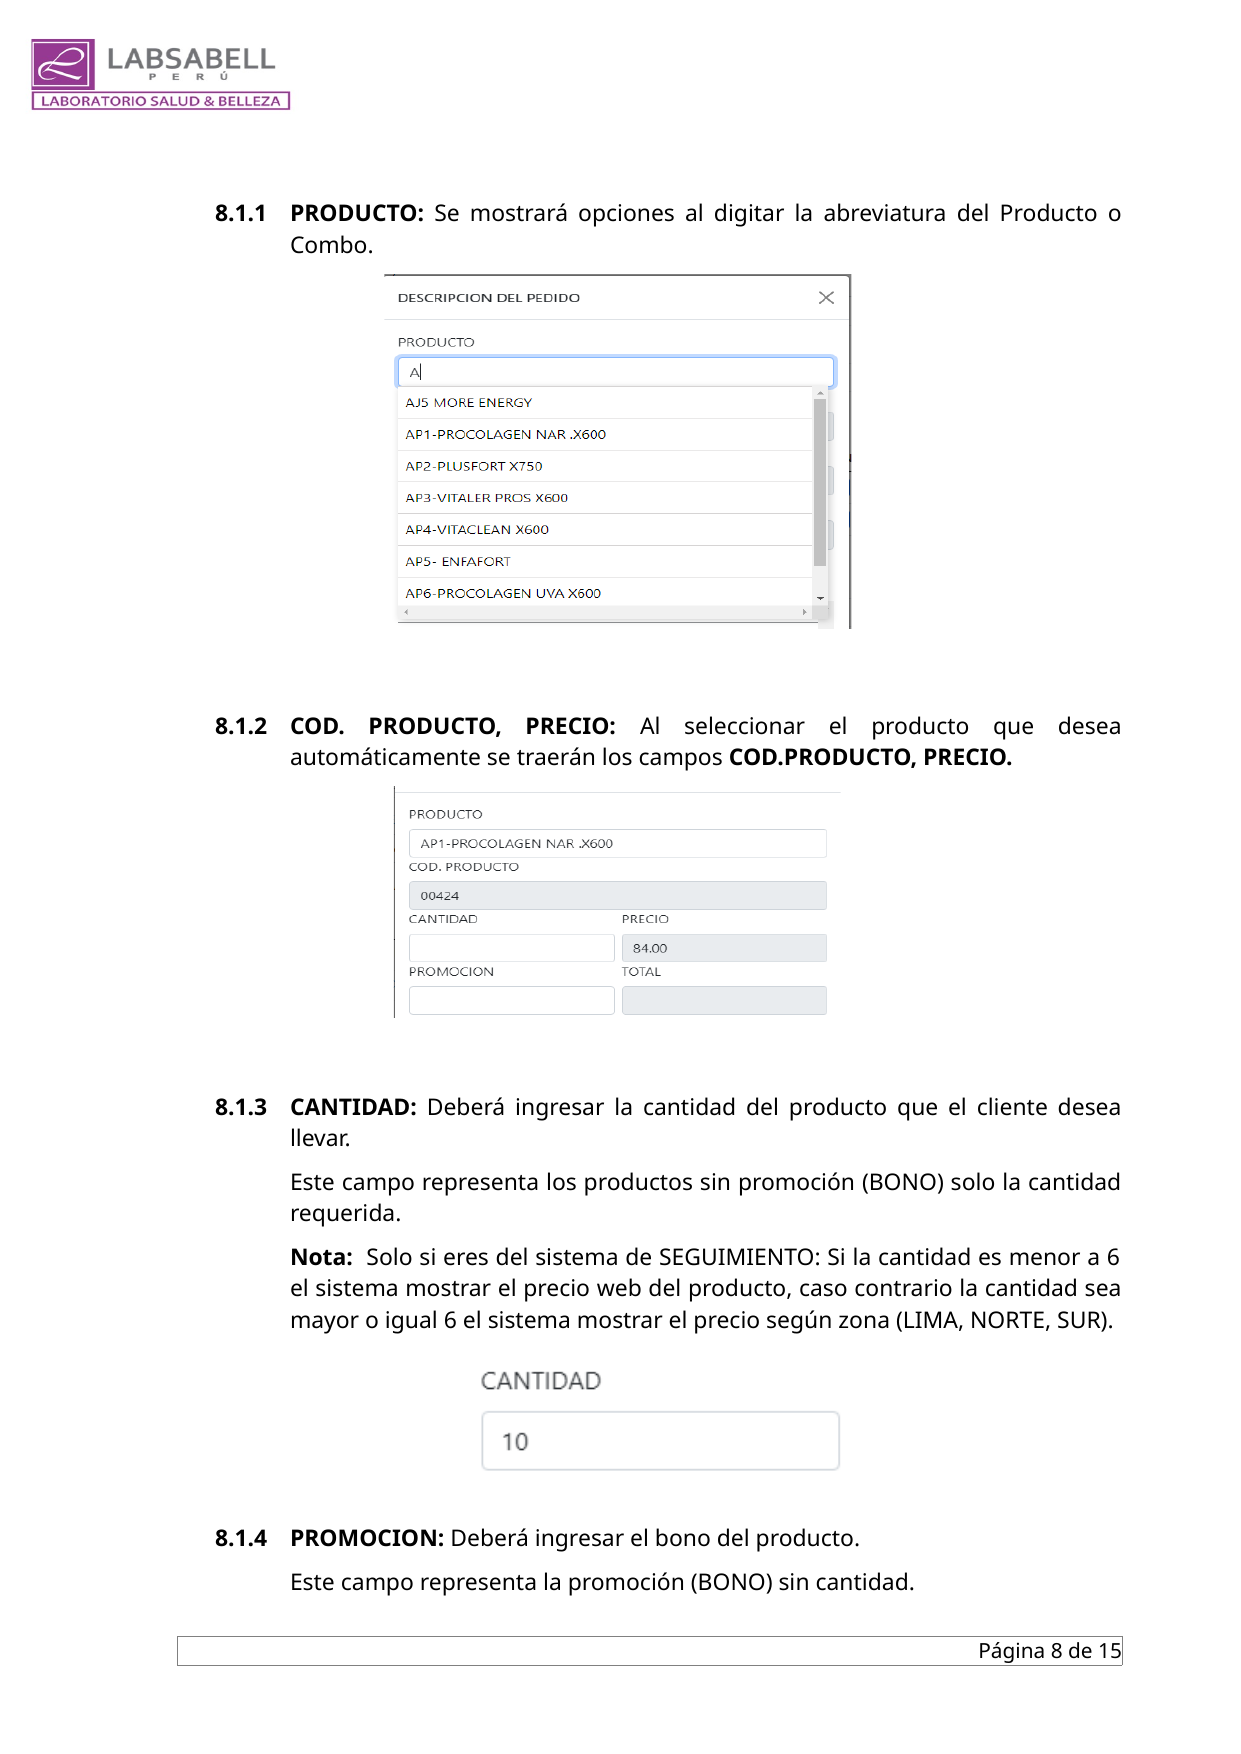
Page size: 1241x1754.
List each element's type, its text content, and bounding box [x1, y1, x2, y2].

text Nota: Solo si eres del sistema de SEGUIMIENTO: Si la cantidad es menor a 6 el sistema mostrar el precio web del producto, caso contrario la cantidad sea mayor o igual 6 el sistema mostrar el precio según zona (LIMA, NORTE, SUR). [290, 1241, 1122, 1335]
list PROMOCION: Deberá ingresar el bono del producto. [215, 1522, 1122, 1553]
list CANTIDAD: Deberá ingresar la cantidad del producto que el cliente desea llevar. [215, 1091, 1122, 1153]
list COD. PRODUCTO, PRECIO: Al seleccionar el producto que desea automáticamente se traerán los campos COD.PRODUCTO, PRECIO. [215, 710, 1122, 772]
text Este campo representa la promoción (BONO) sin cantidad. [290, 1566, 1122, 1597]
text Este campo representa los productos sin promoción (BONO) solo la cantidad requerida. [290, 1166, 1122, 1228]
list PRODUCTO: Se mostrará opciones al digitar la abreviatura del Producto o Combo. [215, 197, 1122, 260]
